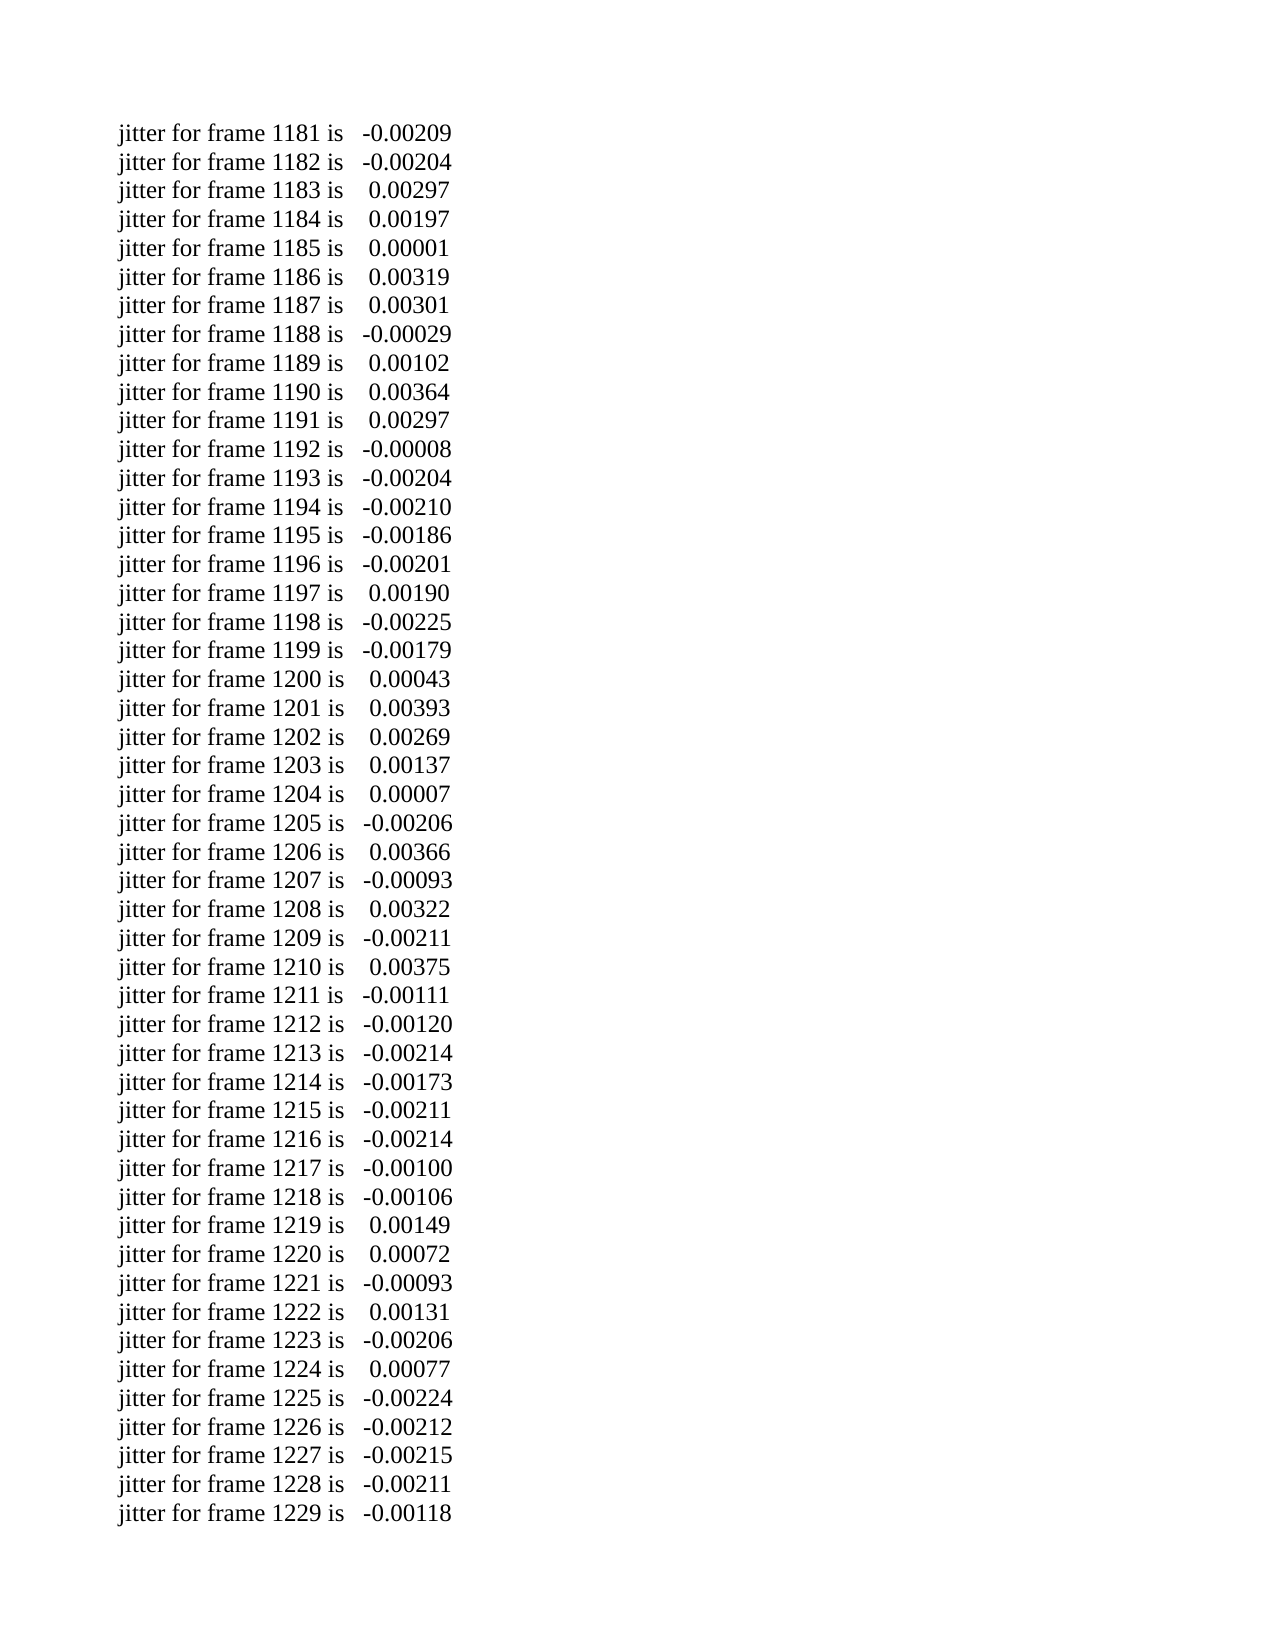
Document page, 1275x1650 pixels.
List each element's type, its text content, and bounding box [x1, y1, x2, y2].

text jitter for frame 1221 is -0.00093 [118, 1268, 1157, 1297]
text jitter for frame 1196 is -0.00201 [118, 549, 1157, 578]
text jitter for frame 1187 is 0.00301 [118, 291, 1157, 319]
text jitter for frame 1204 is 0.00007 [118, 779, 1157, 808]
text jitter for frame 1206 is 0.00366 [118, 837, 1157, 866]
text jitter for frame 1189 is 0.00102 [118, 348, 1157, 377]
text jitter for frame 1192 is -0.00008 [118, 434, 1157, 463]
text jitter for frame 1194 is -0.00210 [118, 492, 1157, 521]
text jitter for frame 1210 is 0.00375 [118, 952, 1157, 981]
text jitter for frame 1226 is -0.00212 [118, 1412, 1157, 1441]
text jitter for frame 1227 is -0.00215 [118, 1441, 1157, 1469]
text jitter for frame 1223 is -0.00206 [118, 1326, 1157, 1354]
text jitter for frame 1184 is 0.00197 [118, 204, 1157, 233]
text jitter for frame 1214 is -0.00173 [118, 1067, 1157, 1096]
text jitter for frame 1218 is -0.00106 [118, 1182, 1157, 1211]
text jitter for frame 1197 is 0.00190 [118, 578, 1157, 607]
text jitter for frame 1193 is -0.00204 [118, 463, 1157, 492]
text jitter for frame 1222 is 0.00131 [118, 1297, 1157, 1326]
text jitter for frame 1229 is -0.00118 [118, 1498, 1157, 1527]
text jitter for frame 1200 is 0.00043 [118, 664, 1157, 693]
text jitter for frame 1217 is -0.00100 [118, 1153, 1157, 1182]
text jitter for frame 1213 is -0.00214 [118, 1038, 1157, 1067]
text jitter for frame 1211 is -0.00111 [118, 981, 1157, 1009]
text jitter for frame 1208 is 0.00322 [118, 894, 1157, 923]
text jitter for frame 1225 is -0.00224 [118, 1383, 1157, 1412]
text jitter for frame 1201 is 0.00393 [118, 693, 1157, 722]
text jitter for frame 1216 is -0.00214 [118, 1124, 1157, 1153]
text jitter for frame 1195 is -0.00186 [118, 521, 1157, 549]
text jitter for frame 1188 is -0.00029 [118, 319, 1157, 348]
text jitter for frame 1199 is -0.00179 [118, 636, 1157, 664]
text jitter for frame 1215 is -0.00211 [118, 1096, 1157, 1124]
text jitter for frame 1202 is 0.00269 [118, 722, 1157, 751]
text jitter for frame 1183 is 0.00297 [118, 176, 1157, 204]
text jitter for frame 1207 is -0.00093 [118, 866, 1157, 894]
text jitter for frame 1182 is -0.00204 [118, 147, 1157, 176]
text jitter for frame 1224 is 0.00077 [118, 1354, 1157, 1383]
text jitter for frame 1228 is -0.00211 [118, 1469, 1157, 1498]
text jitter for frame 1219 is 0.00149 [118, 1211, 1157, 1239]
text jitter for frame 1212 is -0.00120 [118, 1009, 1157, 1038]
text jitter for frame 1220 is 0.00072 [118, 1239, 1157, 1268]
text jitter for frame 1203 is 0.00137 [118, 751, 1157, 779]
text jitter for frame 1191 is 0.00297 [118, 406, 1157, 434]
text jitter for frame 1205 is -0.00206 [118, 808, 1157, 837]
text jitter for frame 1186 is 0.00319 [118, 262, 1157, 291]
text jitter for frame 1181 is -0.00209 [118, 118, 1157, 147]
text jitter for frame 1209 is -0.00211 [118, 923, 1157, 952]
text jitter for frame 1198 is -0.00225 [118, 607, 1157, 636]
text jitter for frame 1185 is 0.00001 [118, 233, 1157, 262]
text jitter for frame 1190 is 0.00364 [118, 377, 1157, 406]
